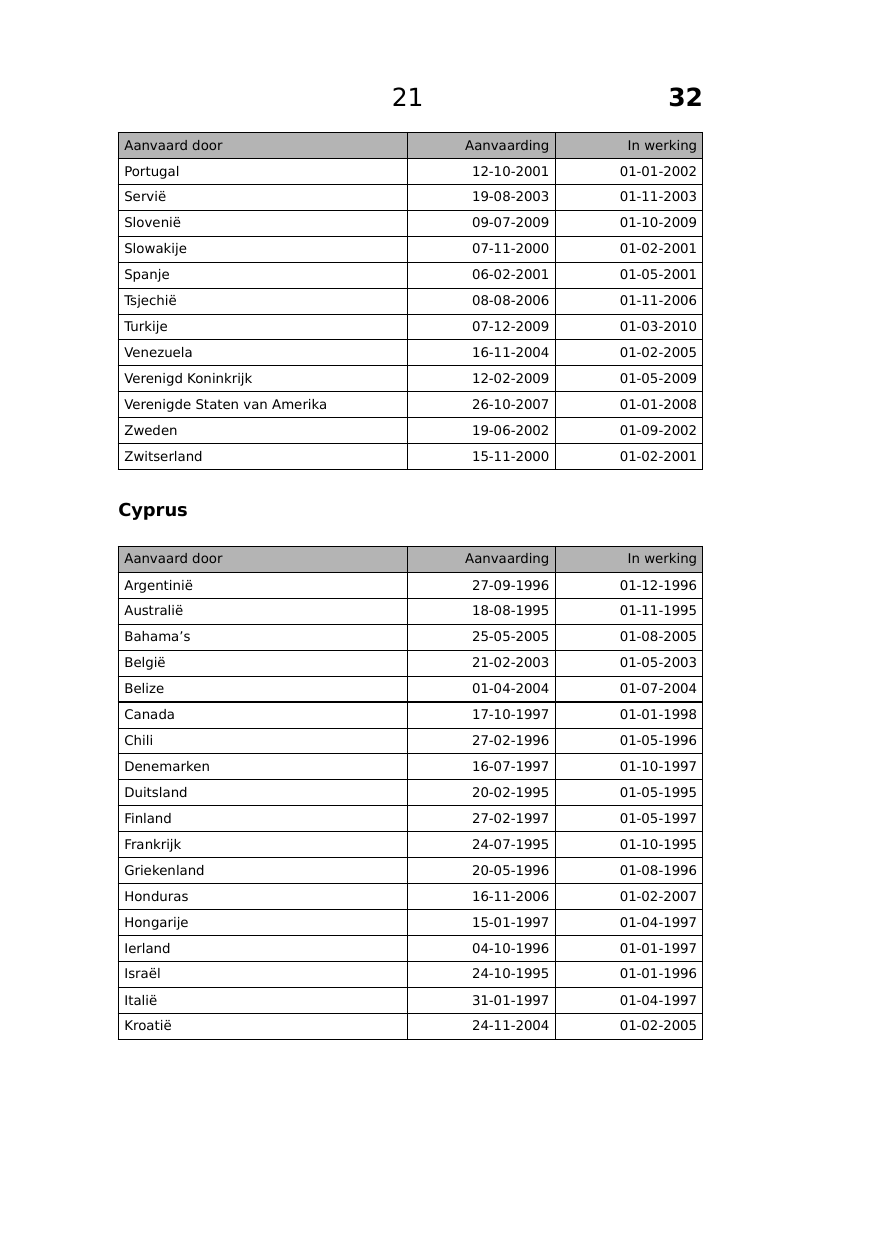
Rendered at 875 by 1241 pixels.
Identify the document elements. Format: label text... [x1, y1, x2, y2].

table_header Aanvaarding [408, 547, 555, 572]
table_cell 01-01-1996 [556, 962, 702, 987]
table_cell 26-10-2007 [408, 392, 555, 417]
table_cell 07-12-2009 [408, 315, 555, 339]
table_cell 01-10-1995 [556, 832, 702, 857]
table_cell 01-05-2009 [556, 366, 702, 391]
table_cell Portugal [119, 159, 407, 184]
table_cell 01-09-2002 [556, 418, 702, 443]
table_cell Kroatië [119, 1014, 407, 1039]
table_cell Turkije [119, 315, 407, 339]
table_cell 16-07-1997 [408, 754, 555, 779]
subtitle Cyprus [118, 500, 703, 521]
table_cell Venezuela [119, 340, 407, 365]
table_cell Servië [119, 185, 407, 210]
table_cell Bahama’s [119, 625, 407, 649]
table_cell 01-04-1997 [556, 910, 702, 935]
table_cell 09-07-2009 [408, 211, 555, 236]
table_cell 24-11-2004 [408, 1014, 555, 1039]
table_cell 24-10-1995 [408, 962, 555, 987]
table_cell 01-08-2005 [556, 625, 702, 649]
table_cell 17-10-1997 [408, 703, 555, 727]
table_cell Denemarken [119, 754, 407, 779]
table_header In werking [556, 133, 702, 158]
table_header In werking [556, 547, 702, 572]
table_cell Spanje [119, 263, 407, 287]
table_cell 01-02-2001 [556, 444, 702, 469]
table_cell Verenigde Staten van Amerika [119, 392, 407, 417]
table_cell 01-11-2003 [556, 185, 702, 210]
table_cell 24-07-1995 [408, 832, 555, 857]
table_cell 27-02-1997 [408, 806, 555, 831]
table_cell 04-10-1996 [408, 936, 555, 961]
table_cell Slovenië [119, 211, 407, 236]
table_cell Honduras [119, 884, 407, 909]
table_cell 01-05-2003 [556, 651, 702, 676]
table_cell 07-11-2000 [408, 237, 555, 262]
table_cell Griekenland [119, 858, 407, 883]
table_cell 01-05-1997 [556, 806, 702, 831]
table_cell 01-04-2004 [408, 677, 555, 701]
table_cell Frankrijk [119, 832, 407, 857]
table_cell Chili [119, 729, 407, 753]
table_cell 01-11-2006 [556, 289, 702, 313]
table_cell 01-02-2005 [556, 340, 702, 365]
table_cell 01-04-1997 [556, 988, 702, 1013]
table_cell België [119, 651, 407, 676]
table_cell 01-05-1996 [556, 729, 702, 753]
table_cell 27-09-1996 [408, 573, 555, 598]
table_cell 01-01-1998 [556, 703, 702, 727]
table_cell Israël [119, 962, 407, 987]
table_cell 01-03-2010 [556, 315, 702, 339]
table_cell 18-08-1995 [408, 599, 555, 624]
table_cell 15-01-1997 [408, 910, 555, 935]
table_cell Argentinië [119, 573, 407, 598]
table_cell 01-05-1995 [556, 780, 702, 805]
table_cell 01-01-1997 [556, 936, 702, 961]
table_cell 19-06-2002 [408, 418, 555, 443]
table_cell 01-10-2009 [556, 211, 702, 236]
table_cell 01-11-1995 [556, 599, 702, 624]
table_cell 12-02-2009 [408, 366, 555, 391]
table_cell 01-01-2008 [556, 392, 702, 417]
table_cell 01-08-1996 [556, 858, 702, 883]
table_cell 16-11-2006 [408, 884, 555, 909]
table_cell Canada [119, 703, 407, 727]
table_cell 15-11-2000 [408, 444, 555, 469]
table_cell 01-02-2001 [556, 237, 702, 262]
table_cell 31-01-1997 [408, 988, 555, 1013]
table_cell 25-05-2005 [408, 625, 555, 649]
table_cell Slowakije [119, 237, 407, 262]
table_cell 01-02-2007 [556, 884, 702, 909]
table_header Aanvaard door [119, 133, 407, 158]
table_cell 01-05-2001 [556, 263, 702, 287]
table_cell 01-02-2005 [556, 1014, 702, 1039]
table_cell 12-10-2001 [408, 159, 555, 184]
table_cell Belize [119, 677, 407, 701]
table_cell 16-11-2004 [408, 340, 555, 365]
table_cell 01-10-1997 [556, 754, 702, 779]
table_cell Zwitserland [119, 444, 407, 469]
table_cell 06-02-2001 [408, 263, 555, 287]
table_cell 20-05-1996 [408, 858, 555, 883]
table_cell 01-01-2002 [556, 159, 702, 184]
table_cell Australië [119, 599, 407, 624]
table_cell Italië [119, 988, 407, 1013]
table_cell Hongarije [119, 910, 407, 935]
table_cell 21-02-2003 [408, 651, 555, 676]
table_cell Verenigd Koninkrijk [119, 366, 407, 391]
table_cell 19-08-2003 [408, 185, 555, 210]
table_cell 20-02-1995 [408, 780, 555, 805]
table_cell 01-07-2004 [556, 677, 702, 701]
table_cell Ierland [119, 936, 407, 961]
table_cell Zweden [119, 418, 407, 443]
table_cell 27-02-1996 [408, 729, 555, 753]
table_header Aanvaard door [119, 547, 407, 572]
table_cell 08-08-2006 [408, 289, 555, 313]
table_cell Finland [119, 806, 407, 831]
table_cell Tsjechië [119, 289, 407, 313]
table_cell Duitsland [119, 780, 407, 805]
table_header Aanvaarding [408, 133, 555, 158]
table_cell 01-12-1996 [556, 573, 702, 598]
